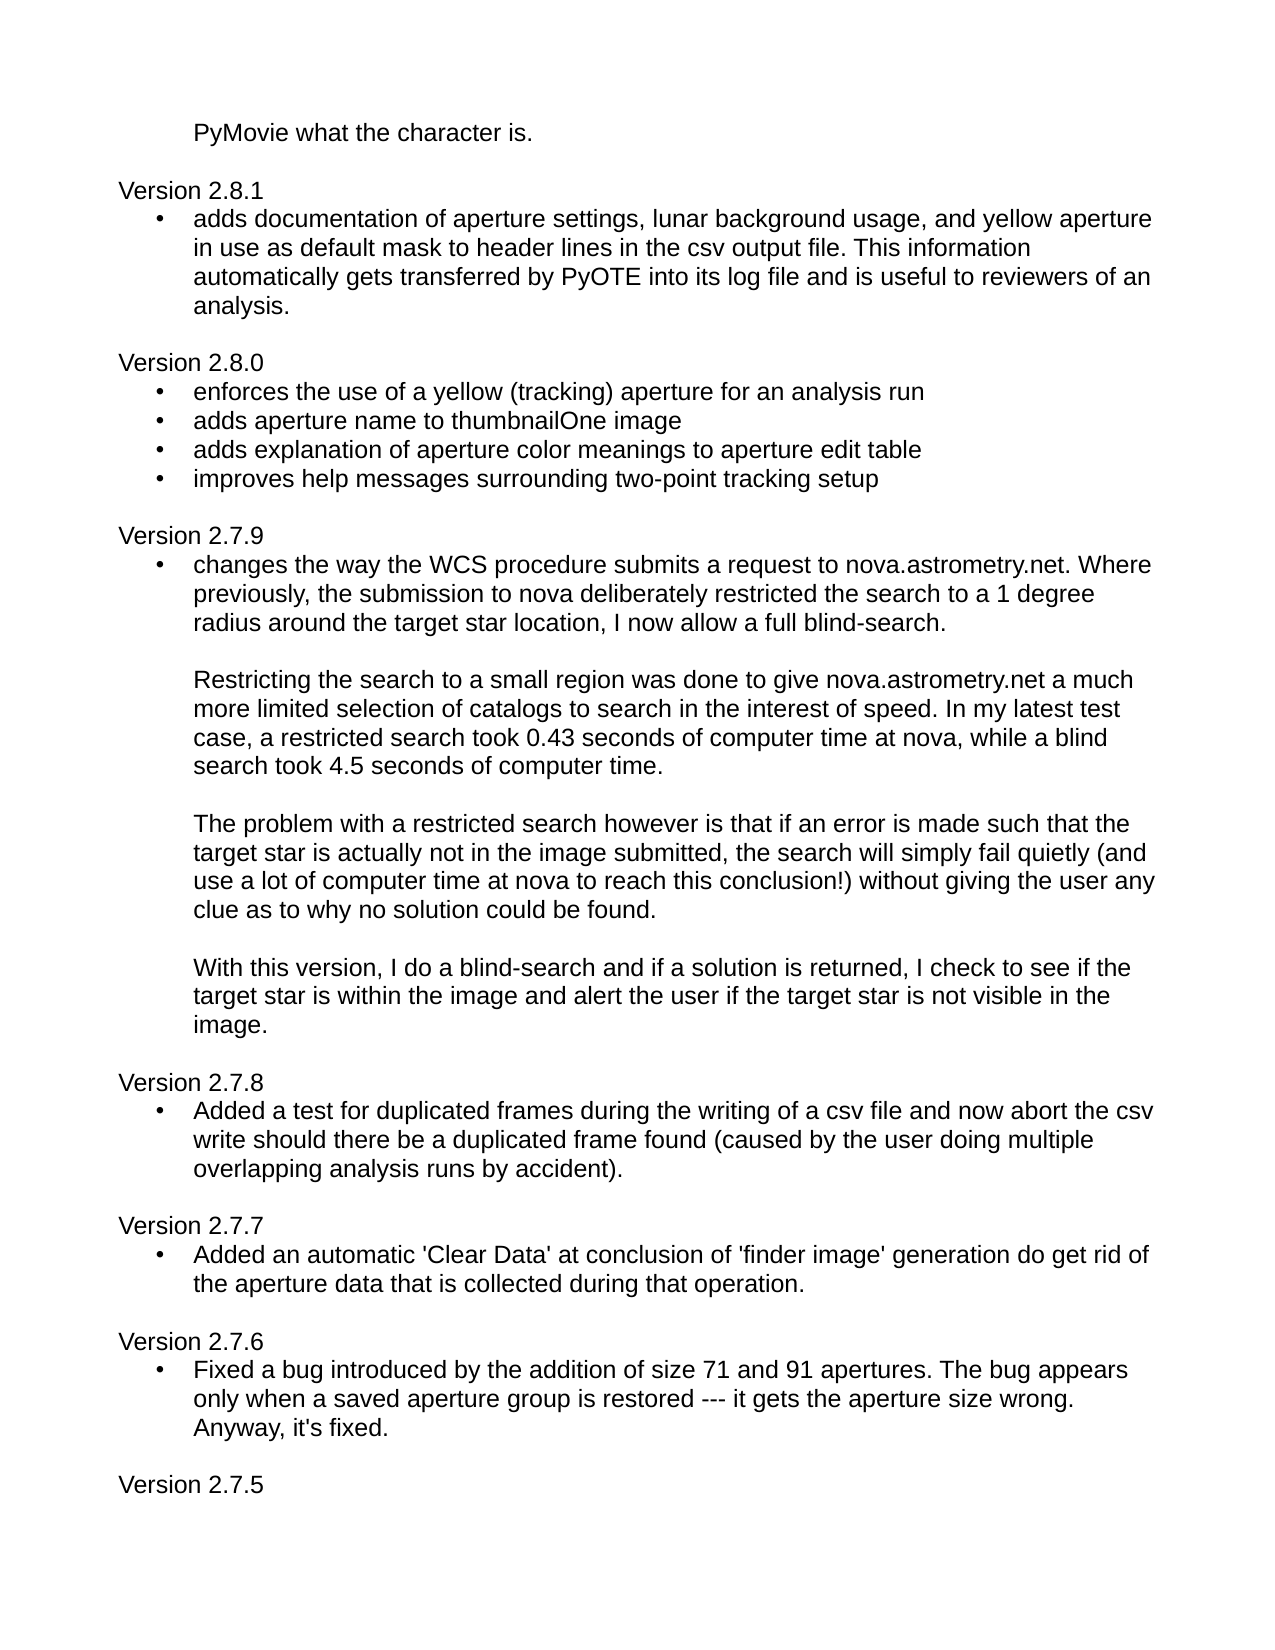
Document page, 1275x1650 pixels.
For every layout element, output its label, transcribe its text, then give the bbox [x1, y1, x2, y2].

list adds explanation of aperture color meanings to aperture edit table [156, 435, 1157, 463]
text Version 2.8.1 [118, 176, 1157, 204]
list PyMovie what the character is. [156, 118, 1157, 176]
text Version 2.7.6 [118, 1326, 1157, 1355]
list changes the way the WCS procedure submits a request to nova.astrometry.net. Where previously, the submission to nova deliberately restricted the search to a 1 degree radius around the target star location, I now allow a full blind-search. Restricting the search to a small region was done to give nova.astrometry.net a much more limited selection of catalogs to search in the interest of speed. In my latest test case, a restricted search took 0.43 seconds of computer time at nova, while a blind search took 4.5 seconds of computer time. The problem with a restricted search however is that if an error is made such that the target star is actually not in the image submitted, the search will simply fail quietly (and use a lot of computer time at nova to reach this conclusion!) without giving the user any clue as to why no solution could be found. With this version, I do a blind-search and if a solution is returned, I check to see if the target star is within the image and alert the user if the target star is not visible in the image. [156, 550, 1157, 1067]
text Version 2.7.5 [118, 1470, 1157, 1499]
list Added an automatic 'Clear Data' at conclusion of 'finder image' generation do get rid of the aperture data that is collected during that operation. [156, 1240, 1157, 1326]
text Version 2.7.9 [118, 521, 1157, 550]
list adds documentation of aperture settings, lunar background usage, and yellow aperture in use as default mask to header lines in the csv output file. This information automatically gets transferred by PyOTE into its log file and is useful to reviewers of an analysis. [156, 204, 1157, 348]
text Version 2.8.0 [118, 348, 1157, 377]
list Added a test for duplicated frames during the writing of a csv file and now abort the csv write should there be a duplicated frame found (caused by the user doing multiple overlapping analysis runs by accident). [156, 1096, 1157, 1211]
list enforces the use of a yellow (tracking) aperture for an analysis run [156, 377, 1157, 406]
list Fixed a bug introduced by the addition of size 71 and 91 apertures. The bug appears only when a saved aperture group is restored --- it gets the aperture size wrong. Anyway, it's fixed. [156, 1355, 1157, 1442]
list adds aperture name to thumbnailOne image [156, 406, 1157, 435]
list improves help messages surrounding two-point tracking setup [156, 463, 1157, 521]
text Version 2.7.8 [118, 1067, 1157, 1096]
text Version 2.7.7 [118, 1211, 1157, 1240]
